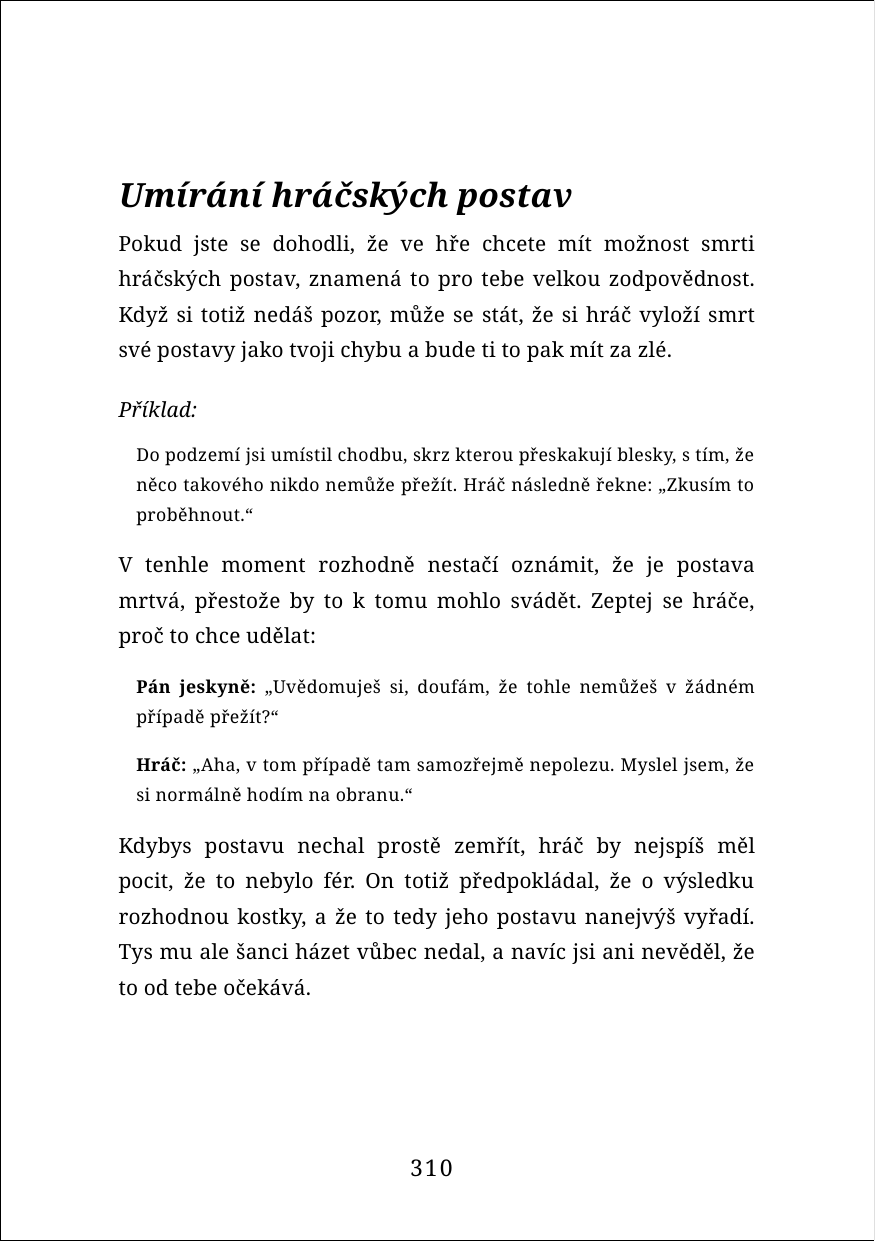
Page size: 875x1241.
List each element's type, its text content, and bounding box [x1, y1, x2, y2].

text Hráč: „Aha, v tom případě tam samozřejmě nepolezu. Myslel jsem, že si normálně hodím na obranu.“ [136, 753, 756, 807]
text Kdybys postavu nechal prostě zemřít, hráč by nejspíš měl pocit, že to nebylo fér. On totiž předpokládal, že o výsledku rozhodnou kostky, a že to tedy jeho postavu nanejvýš vyřadí. Tys mu ale šanci házet vůbec nedal, a navíc jsi ani nevěděl, že to od tebe očekává. [118, 831, 756, 1001]
text Pán jeskyně: „Uvědomuješ si, doufám, že tohle nemůžeš v žádném případě přežít?“ [136, 674, 756, 729]
text Pokud jste se dohodli, že ve hře chcete mít možnost smrti hráčských postav, znamená to pro tebe velkou zodpovědnost. Když si totiž nedáš pozor, může se stát, že si hráč vyloží smrt své postavy jako tvoji chybu a bude ti to pak mít za zlé. [118, 229, 756, 364]
text V tenhle moment rozhodně nestačí oznámit, že je postava mrtvá, přestože by to k tomu mohlo svádět. Zeptej se hráče, proč to chce udělat: [118, 550, 756, 650]
subtitle Umírání hráčských postav [118, 172, 756, 217]
text Příklad: [118, 395, 756, 423]
text Do podzemí jsi umístil chodbu, skrz kterou přeskakují blesky, s tím, že něco takového nikdo nemůže přežít. Hráč následně řekne: „Zkusím to proběhnout.“ [136, 442, 756, 527]
